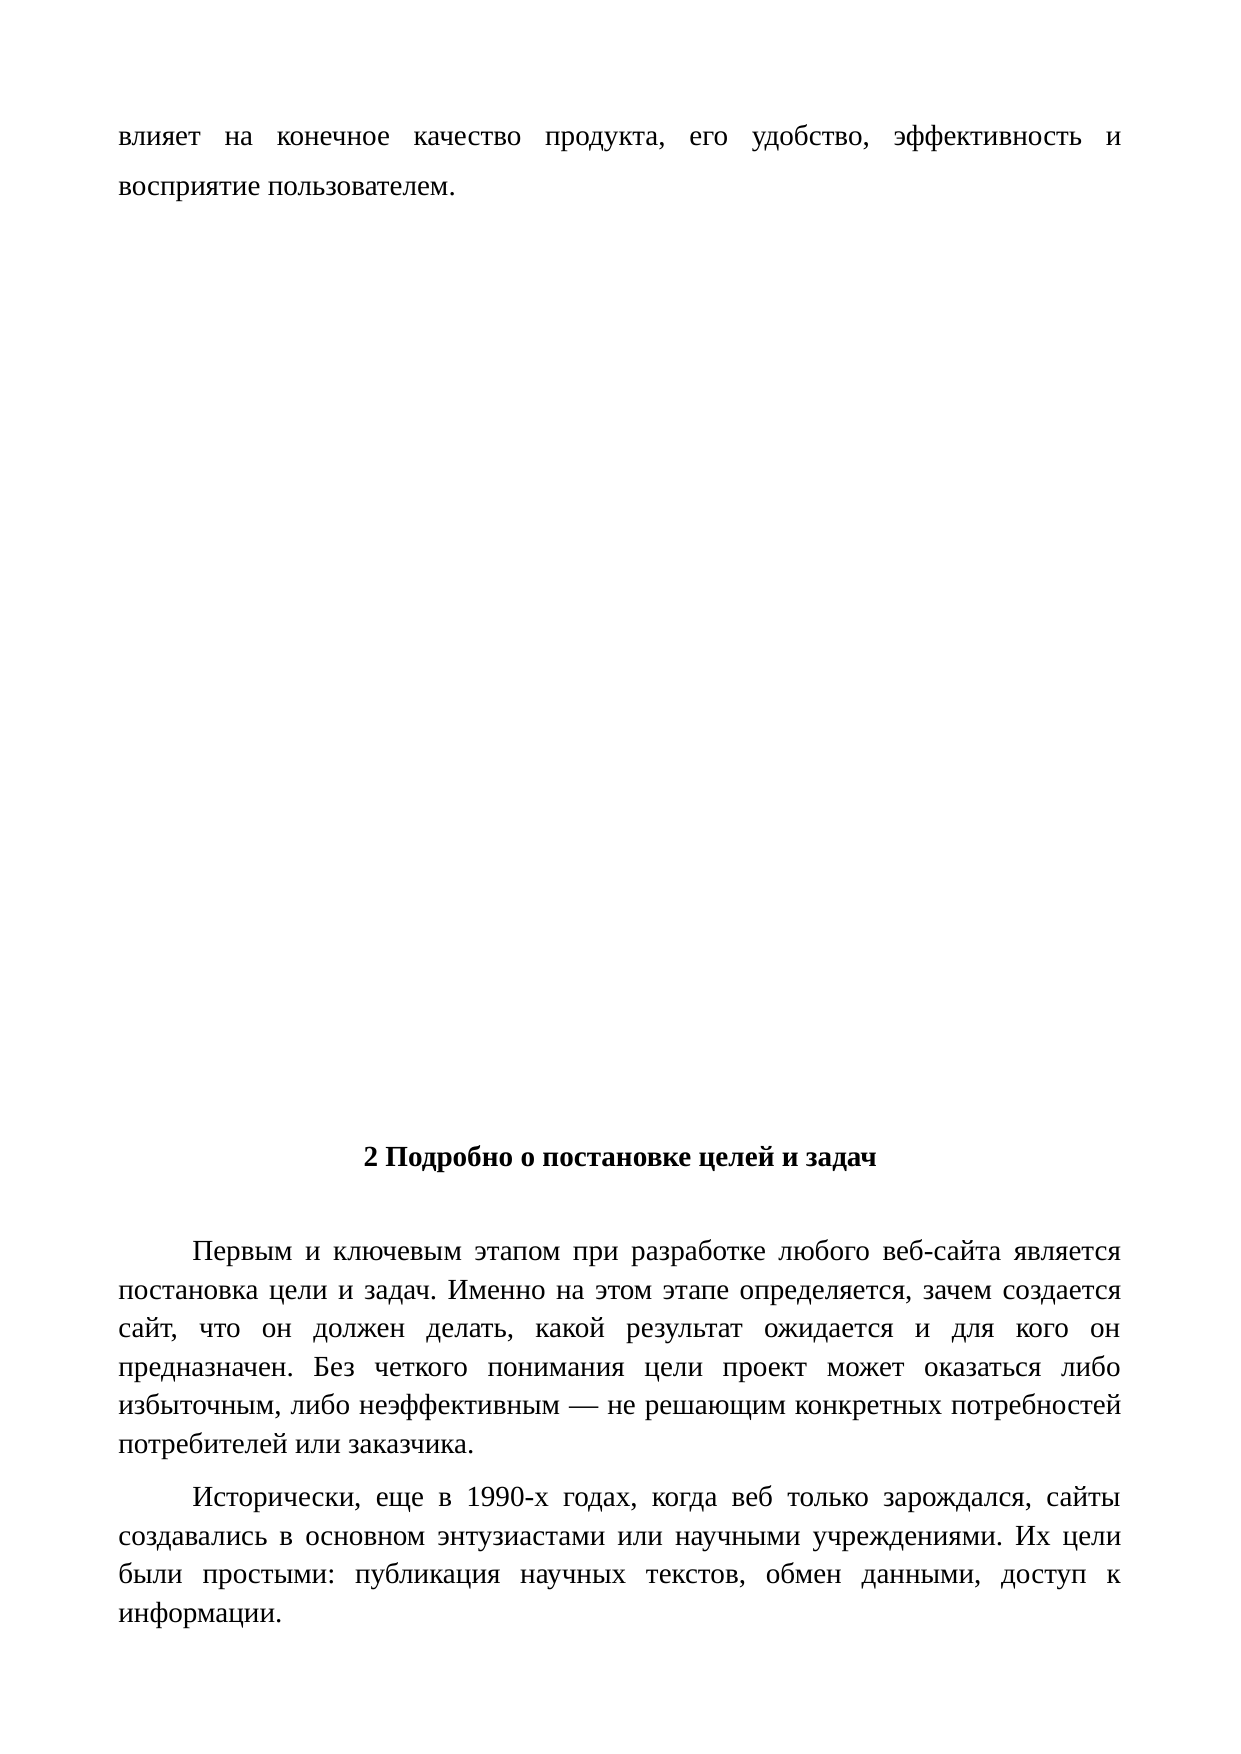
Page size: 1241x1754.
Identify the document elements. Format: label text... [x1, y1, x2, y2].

subtitle 2 Подробно о постановке целей и задач [118, 1139, 1122, 1173]
text Исторически, еще в 1990-х годах, когда веб только зарождался, сайты создавались в основном энтузиастами или научными учреждениями. Их цели были простыми: публикация научных текстов, обмен данными, доступ к информации. [118, 1479, 1122, 1628]
text влияет на конечное качество продукта, его удобство, эффективность и восприятие пользователем. [118, 118, 1122, 202]
text Первым и ключевым этапом при разработке любого веб-сайта является постановка цели и задач. Именно на этом этапе определяется, зачем создается сайт, что он должен делать, какой результат ожидается и для кого он предназначен. Без четкого понимания цели проект может оказаться либо избыточным, либо неэффективным — не решающим конкретных потребностей потребителей или заказчика. [118, 1233, 1122, 1459]
